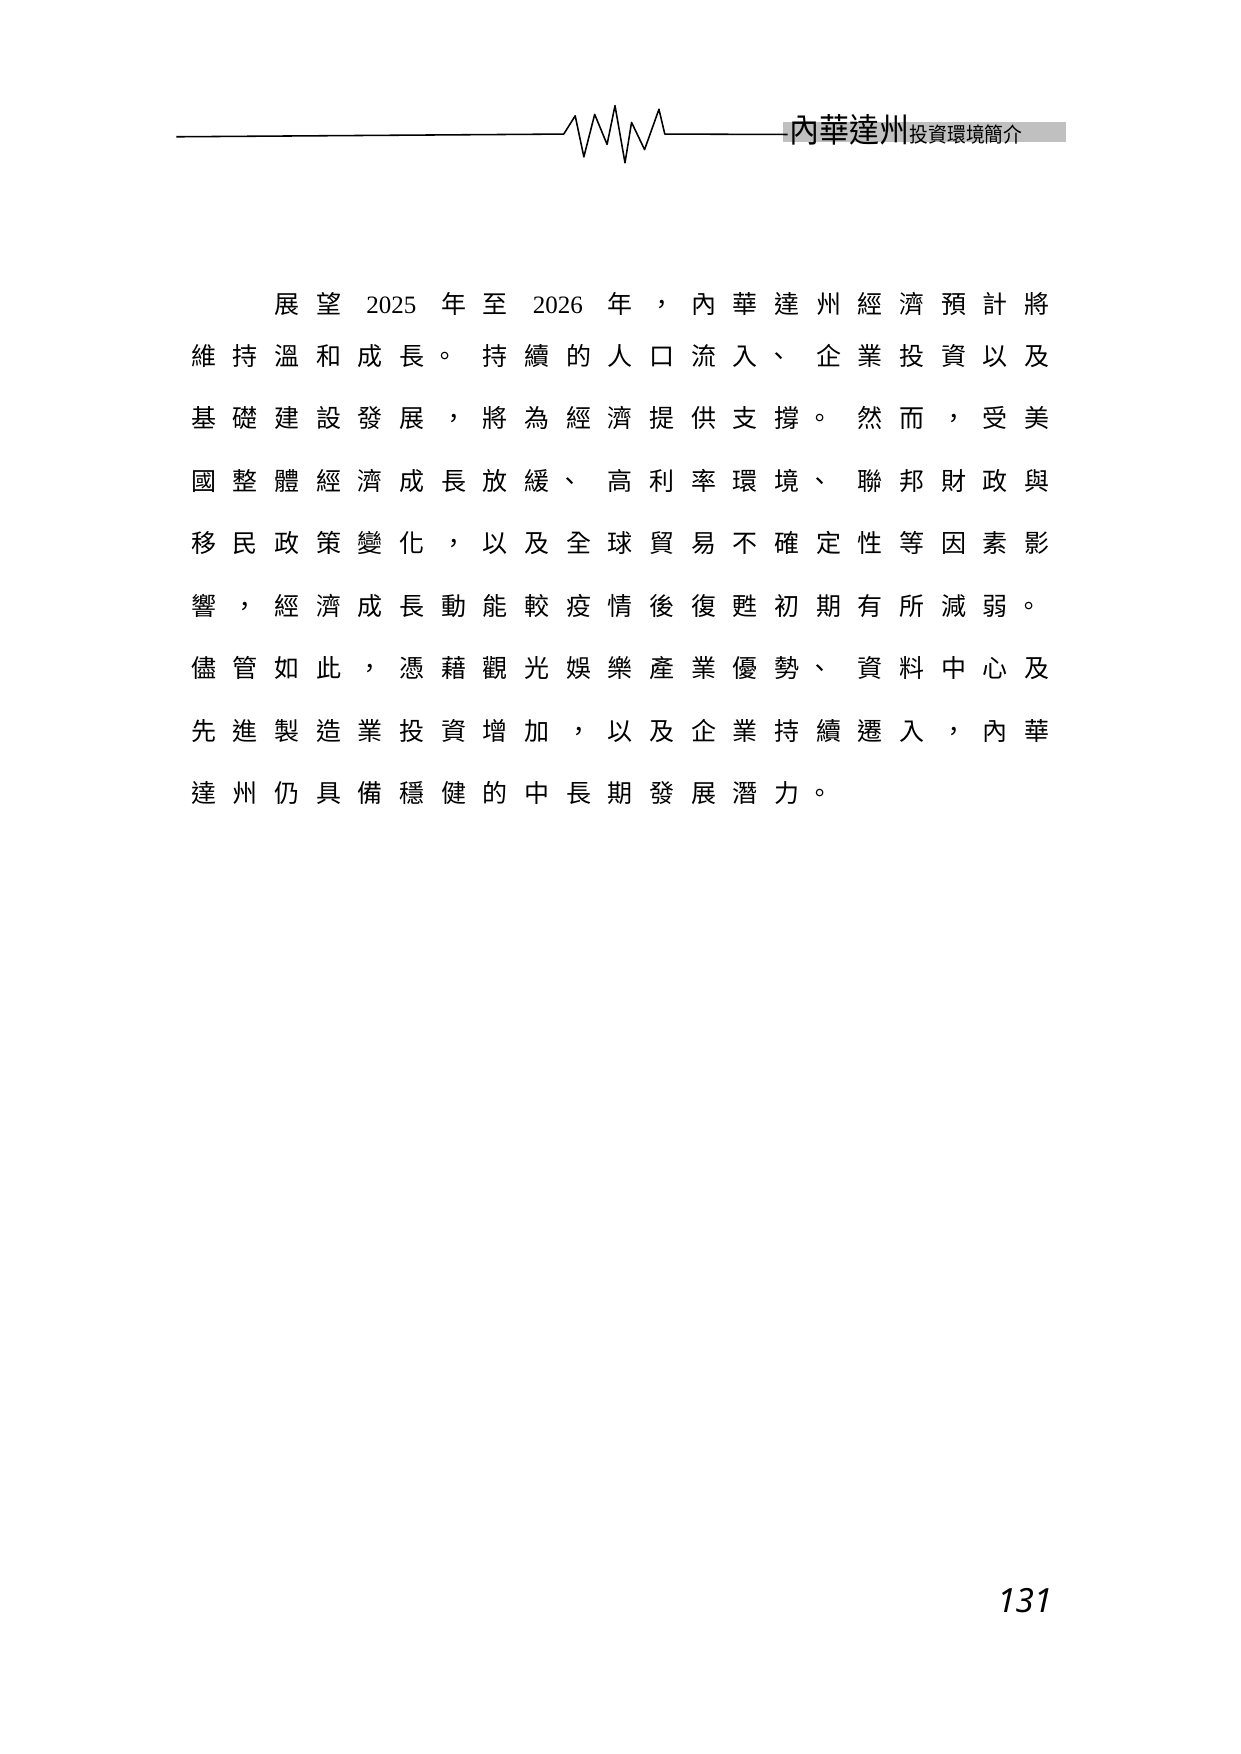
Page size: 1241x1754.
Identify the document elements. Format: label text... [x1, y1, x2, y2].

text 展望2025年至2026年，內華達州經濟預計將維持溫和成長。持續的人口流入、企業投資以及基礎建設發展，將為經濟提供支撐。然而，受美國整體經濟成長放緩、高利率環境、聯邦財政與移民政策變化，以及全球貿易不確定性等因素影響，經濟成長動能較疫情後復甦初期有所減弱。儘管如此，憑藉觀光娛樂產業優勢、資料中心及先進製造業投資增加，以及企業持續遷入，內華達州仍具備穩健的中長期發展潛力。 [183, 250, 1058, 813]
